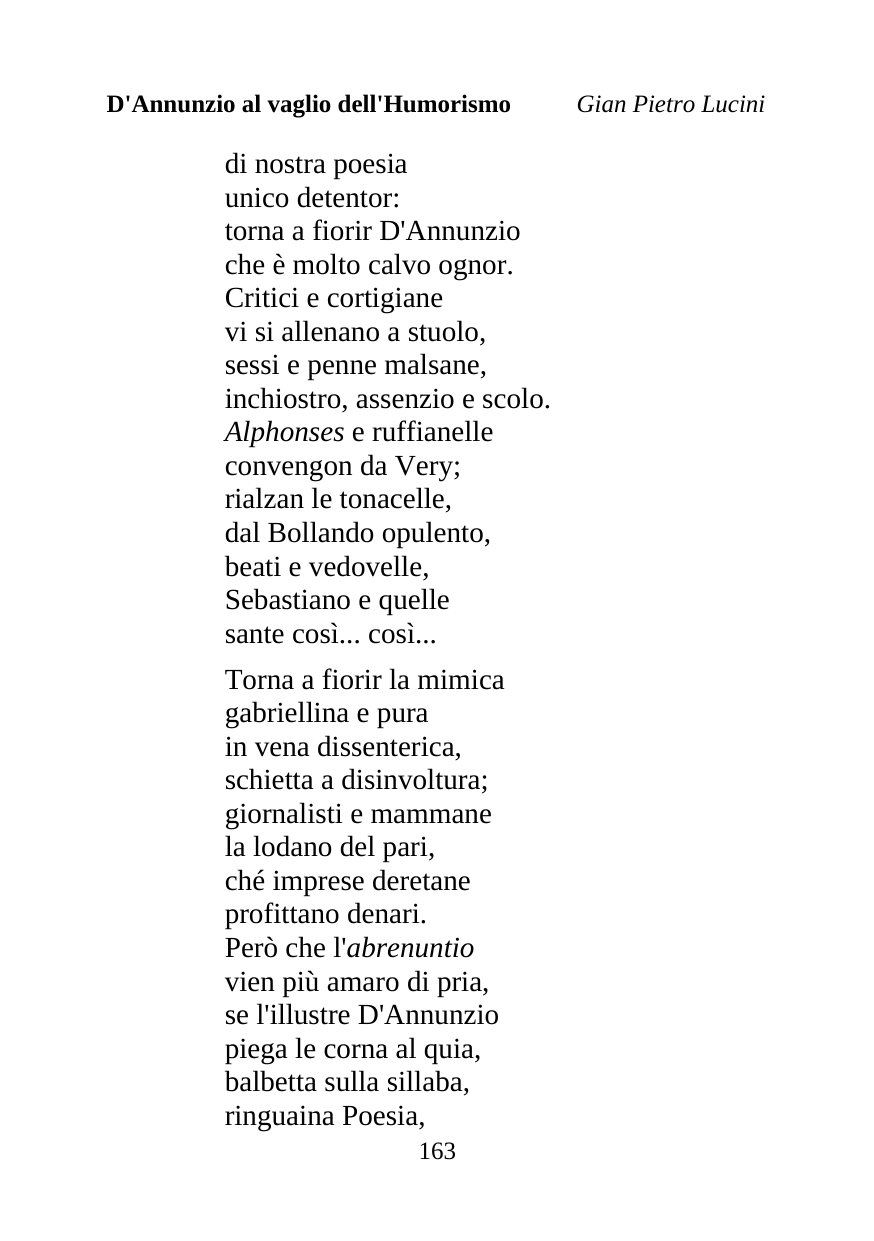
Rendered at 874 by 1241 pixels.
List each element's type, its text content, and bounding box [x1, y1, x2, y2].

text di nostra poesia unico detentor: torna a fiorir D'Annunzio che è molto calvo ognor. Critici e cortigiane vi si allenano a stuolo, sessi e penne malsane, inchiostro, assenzio e scolo. Alphonses e ruffianelle convengon da Very; rialzan le tonacelle, dal Bollando opulento, beati e vedovelle, Sebastiano e quelle sante così... così... [224, 146, 768, 649]
text Torna a fiorir la mimica gabriellina e pura in vena dissenterica, schietta a disinvoltura; giornalisti e mammane la lodano del pari, ché imprese deretane profittano denari. Però che l'abrenuntio vien più amaro di pria, se l'illustre D'Annunzio piega le corna al quia, balbetta sulla sillaba, ringuaina Poesia, [224, 662, 768, 1131]
